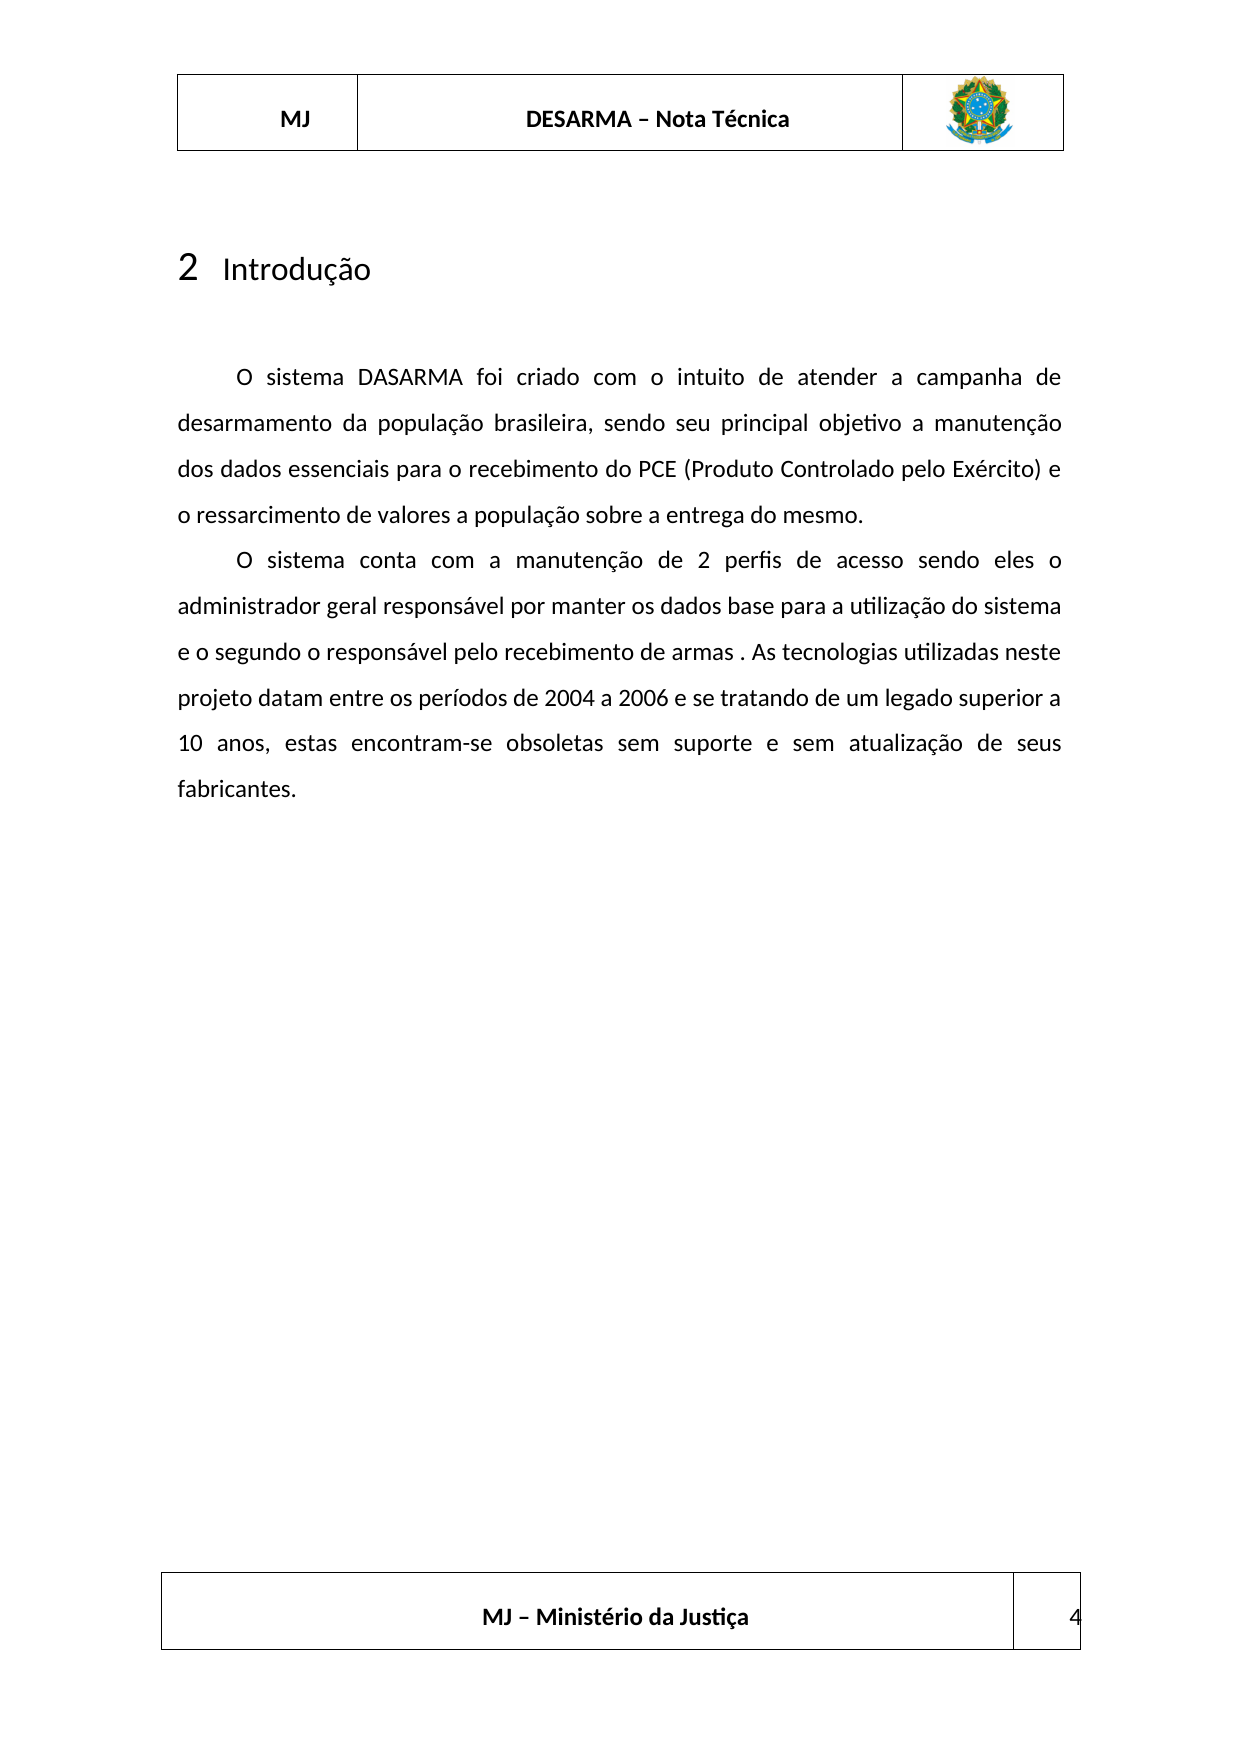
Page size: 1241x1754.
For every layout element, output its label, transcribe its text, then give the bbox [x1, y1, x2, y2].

subtitle Introdução [177, 239, 1063, 290]
text O sistema DASARMA foi criado com o intuito de atender a campanha de desarmamento da população brasileira, sendo seu principal objetivo a manutenção dos dados essenciais para o recebimento do PCE (Produto Controlado pelo Exército) e o ressarcimento de valores a população sobre a entrega do mesmo. [177, 362, 1063, 529]
text O sistema conta com a manutenção de 2 perfis de acesso sendo eles o administrador geral responsável por manter os dados base para a utilização do sistema e o segundo o responsável pelo recebimento de armas . As tecnologias utilizadas neste projeto datam entre os períodos de 2004 a 2006 e se tratando de um legado superior a 10 anos, estas encontram-se obsoletas sem suporte e sem atualização de seus fabricantes. [177, 544, 1063, 804]
picture [944, 75, 1020, 149]
